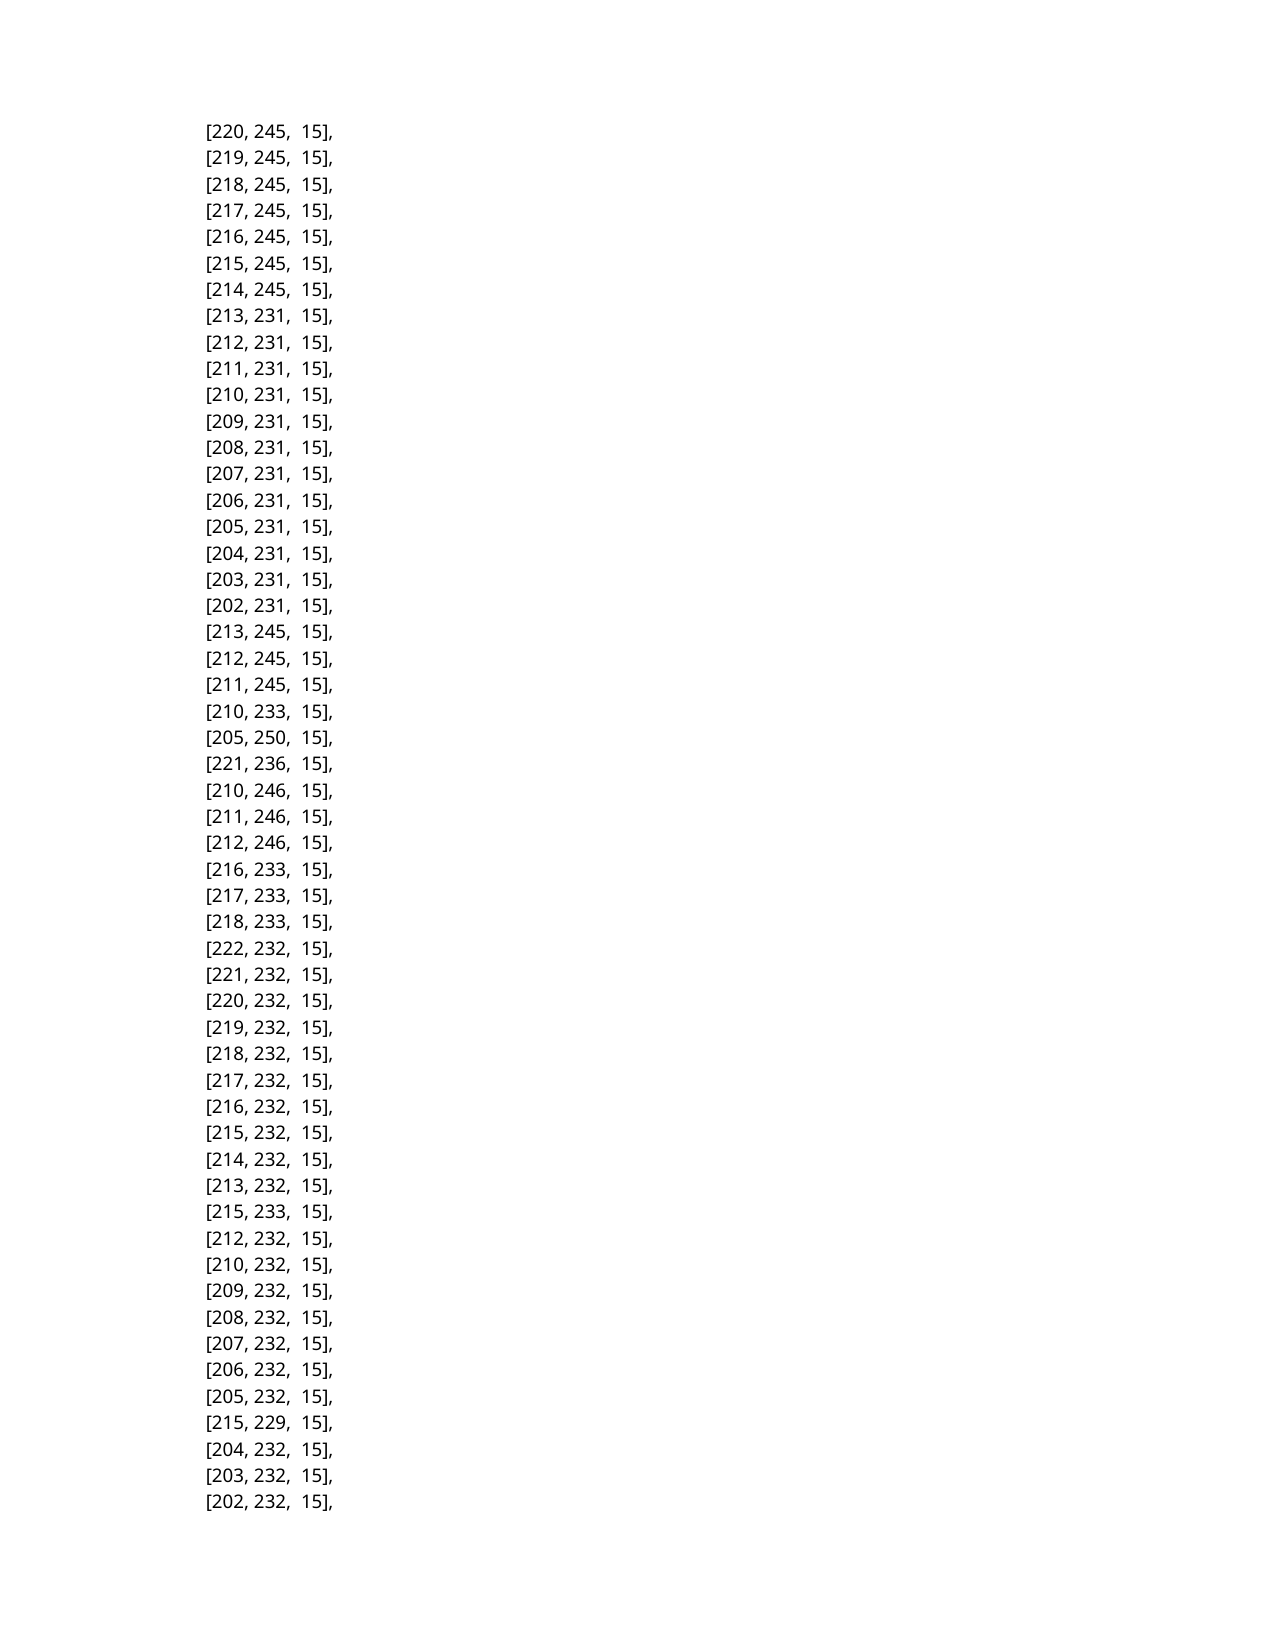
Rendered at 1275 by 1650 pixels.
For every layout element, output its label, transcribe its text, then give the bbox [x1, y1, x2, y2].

text [211, 246, 15], [118, 803, 1157, 830]
text [212, 231, 15], [118, 329, 1157, 355]
text [210, 233, 15], [118, 698, 1157, 724]
text [221, 236, 15], [118, 751, 1157, 777]
text [217, 233, 15], [118, 882, 1157, 909]
text [212, 245, 15], [118, 645, 1157, 672]
text [210, 231, 15], [118, 382, 1157, 408]
text [202, 232, 15], [118, 1488, 1157, 1515]
text [208, 232, 15], [118, 1304, 1157, 1330]
text [212, 246, 15], [118, 830, 1157, 856]
text [218, 232, 15], [118, 1041, 1157, 1067]
text [207, 231, 15], [118, 461, 1157, 487]
text [219, 245, 15], [118, 144, 1157, 171]
text [204, 232, 15], [118, 1436, 1157, 1462]
text [208, 231, 15], [118, 434, 1157, 461]
text [220, 245, 15], [118, 118, 1157, 144]
text [209, 232, 15], [118, 1278, 1157, 1304]
text [218, 245, 15], [118, 171, 1157, 197]
text [205, 250, 15], [118, 724, 1157, 751]
text [213, 245, 15], [118, 619, 1157, 645]
text [214, 245, 15], [118, 276, 1157, 303]
text [204, 231, 15], [118, 540, 1157, 566]
text [211, 231, 15], [118, 355, 1157, 382]
text [215, 232, 15], [118, 1119, 1157, 1146]
text [209, 231, 15], [118, 408, 1157, 434]
text [211, 245, 15], [118, 672, 1157, 698]
text [215, 245, 15], [118, 250, 1157, 276]
text [220, 232, 15], [118, 988, 1157, 1014]
text [215, 233, 15], [118, 1199, 1157, 1225]
text [217, 245, 15], [118, 197, 1157, 223]
text [210, 246, 15], [118, 777, 1157, 803]
text [206, 231, 15], [118, 487, 1157, 513]
text [216, 245, 15], [118, 223, 1157, 250]
text [214, 232, 15], [118, 1146, 1157, 1172]
text [202, 231, 15], [118, 592, 1157, 619]
text [207, 232, 15], [118, 1330, 1157, 1357]
text [206, 232, 15], [118, 1357, 1157, 1383]
text [213, 232, 15], [118, 1172, 1157, 1199]
text [205, 231, 15], [118, 513, 1157, 540]
text [219, 232, 15], [118, 1014, 1157, 1041]
text [218, 233, 15], [118, 909, 1157, 935]
text [216, 232, 15], [118, 1093, 1157, 1119]
text [213, 231, 15], [118, 303, 1157, 329]
text [212, 232, 15], [118, 1225, 1157, 1251]
text [205, 232, 15], [118, 1383, 1157, 1409]
text [221, 232, 15], [118, 961, 1157, 988]
text [217, 232, 15], [118, 1067, 1157, 1093]
text [210, 232, 15], [118, 1251, 1157, 1278]
text [216, 233, 15], [118, 856, 1157, 882]
text [215, 229, 15], [118, 1409, 1157, 1436]
text [203, 232, 15], [118, 1462, 1157, 1488]
text [203, 231, 15], [118, 566, 1157, 592]
text [222, 232, 15], [118, 935, 1157, 961]
